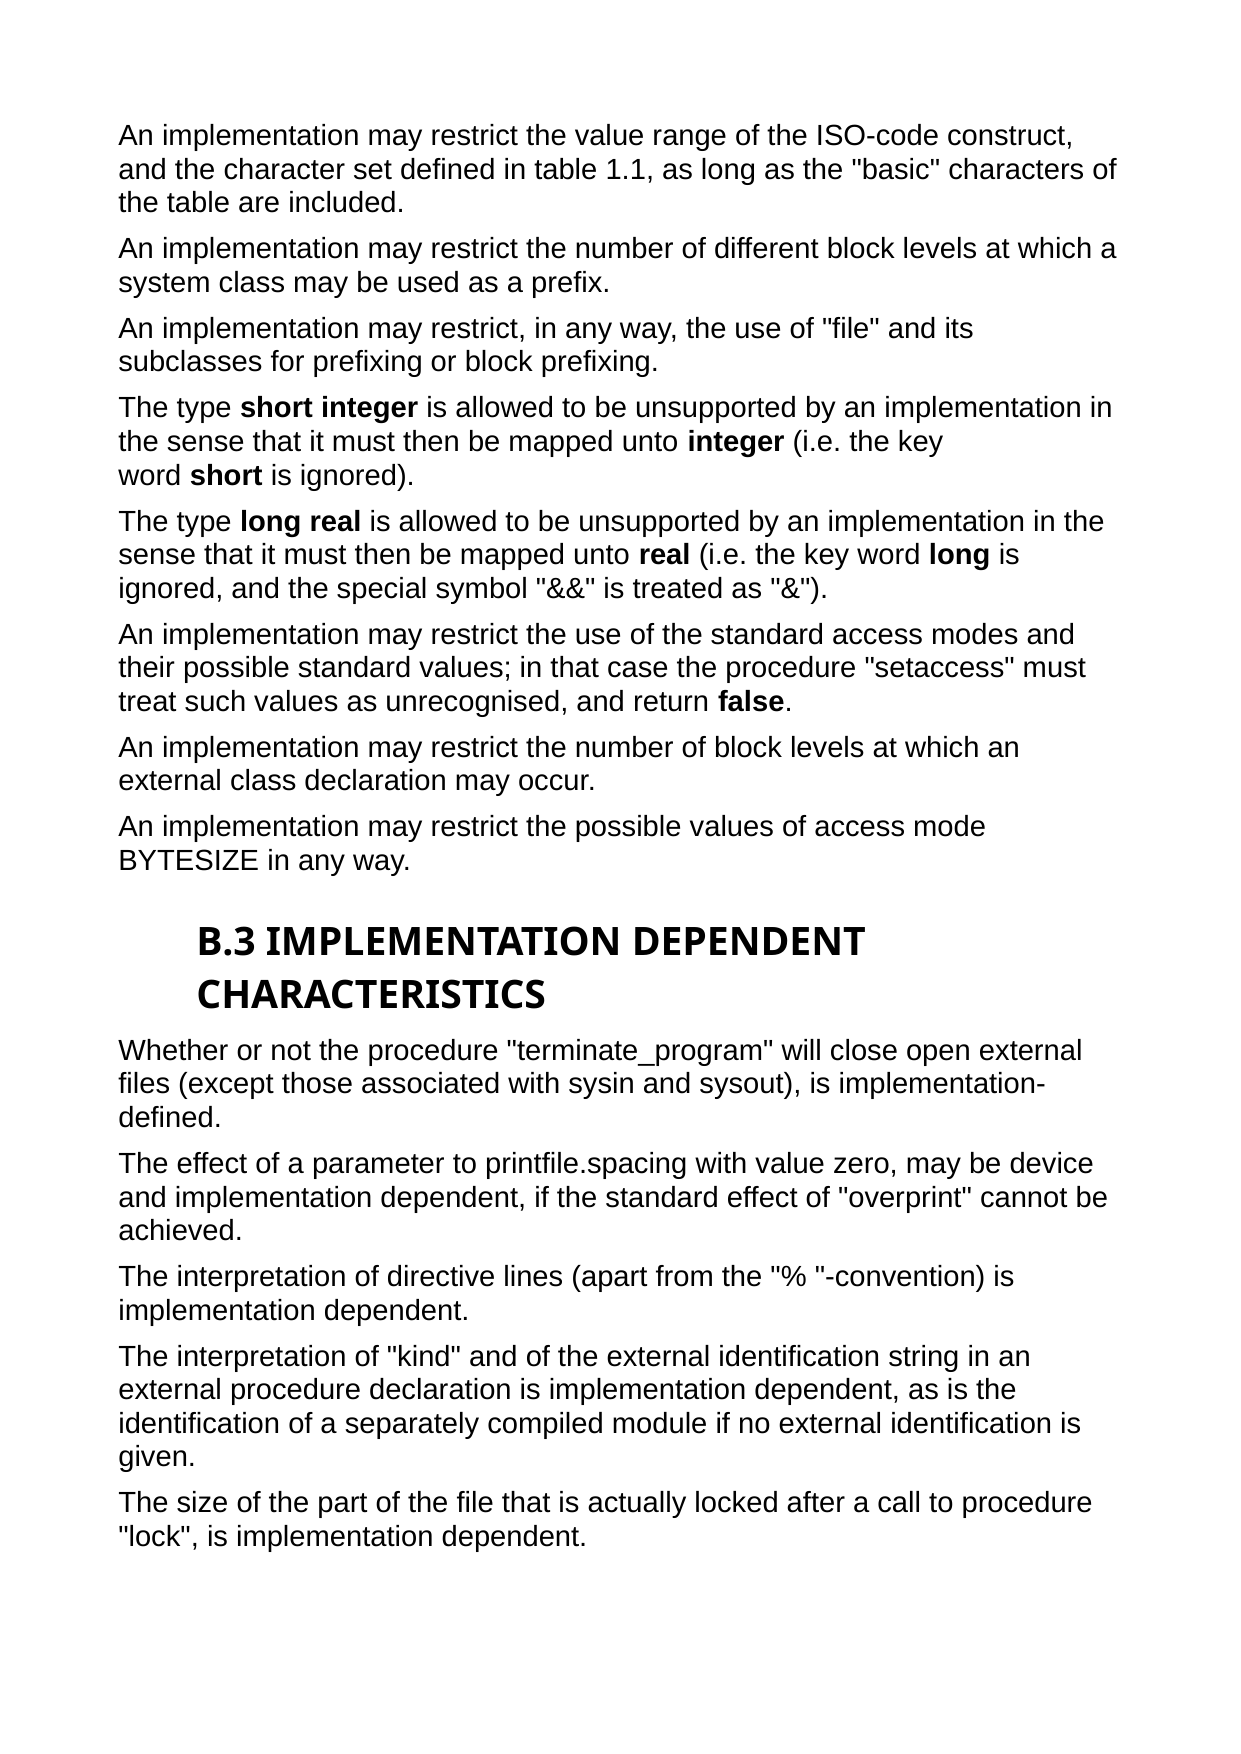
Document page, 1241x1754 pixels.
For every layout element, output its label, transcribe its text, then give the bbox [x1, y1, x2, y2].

text An implementation may restrict the possible values of access mode BYTESIZE in any way. [118, 809, 1122, 876]
text The interpretation of directive lines (apart from the "% "-convention) is implementation dependent. [118, 1259, 1122, 1326]
text The interpretation of "kind" and of the external identification string in an external procedure declaration is implementation dependent, as is the identification of a separately compiled module if no external identification is given. [118, 1339, 1122, 1473]
subtitle B.3 IMPLEMENTATION DEPENDENT CHARACTERISTICS [196, 914, 1122, 1020]
text An implementation may restrict the value range of the ISO-code construct, and the character set defined in table 1.1, as long as the "basic" characters of the table are included. [118, 118, 1122, 219]
text An implementation may restrict, in any way, the use of "file" and its subclasses for prefixing or block prefixing. [118, 311, 1122, 378]
text An implementation may restrict the use of the standard access modes and their possible standard values; in that case the procedure "setaccess" must treat such values as unrecognised, and return false. [118, 617, 1122, 717]
text The effect of a parameter to printfile.spacing with value zero, may be device and implementation dependent, if the standard effect of "overprint" cannot be achieved. [118, 1146, 1122, 1247]
text The size of the part of the file that is actually locked after a call to procedure "lock", is implementation dependent. [118, 1485, 1122, 1552]
text The type long real is allowed to be unsupported by an implementation in the sense that it must then be mapped unto real (i.e. the key word long is ignored, and the special symbol "&&" is treated as "&"). [118, 503, 1122, 604]
text Whether or not the procedure "terminate_program" will close open external files (except those associated with sysin and sysout), is implementation-defined. [118, 1033, 1122, 1133]
text The type short integer is allowed to be unsupported by an implementation in the sense that it must then be mapped unto integer (i.e. the key word short is ignored). [118, 390, 1122, 491]
text An implementation may restrict the number of different block levels at which a system class may be used as a prefix. [118, 231, 1122, 298]
text An implementation may restrict the number of block levels at which an external class declaration may occur. [118, 730, 1122, 797]
